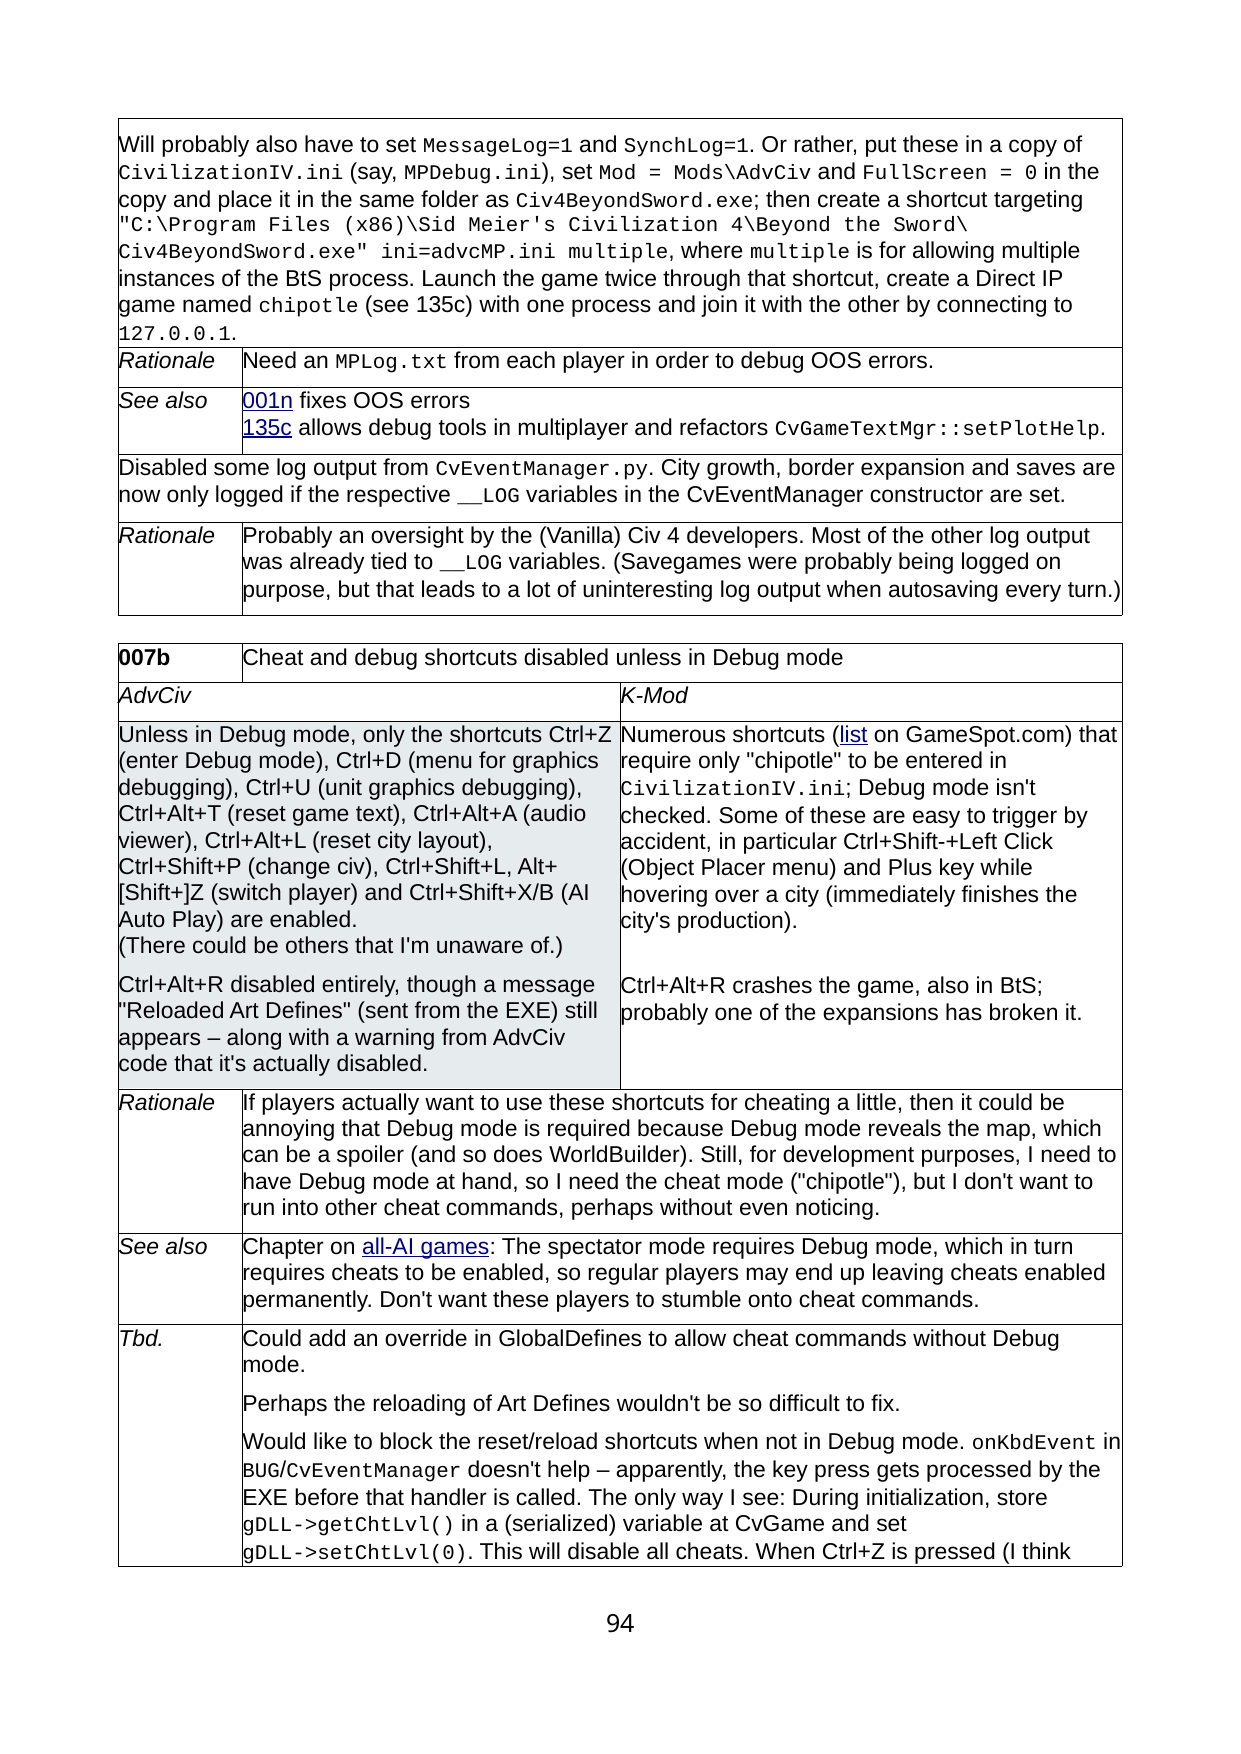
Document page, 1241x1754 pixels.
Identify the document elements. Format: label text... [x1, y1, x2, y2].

table_cell Could add an override in GlobalDefines to allow cheat commands without Debug mode. Perhaps the reloading of Art Defines wouldn't be so difficult to fix. Would like to block the reset/reload shortcuts when not in Debug mode. onKbdEvent in BUG/CvEventManager doesn't help – apparently, the key press gets processed by the EXE before that handler is called. The only way I see: During initialization, store gDLL->getChtLvl() in a (serialized) variable at CvGame and set gDLL->setChtLvl(0). This will disable all cheats. When Ctrl+Z is pressed (I think [243, 1325, 1122, 1566]
table_cell Rationale [119, 523, 242, 614]
table_cell Probably an oversight by the (Vanilla) Civ 4 developers. Most of the other log output was already tied to __LOG variables. (Savegames were probably being logged on purpose, but that leads to a lot of uninteresting log output when autosaving every turn.) [243, 523, 1122, 614]
table_cell 001n fixes OOS errors 135c allows debug tools in multiplayer and refactors CvGameTextMgr::setPlotHelp. [243, 388, 1122, 454]
table_cell AdvCiv [119, 683, 620, 721]
table_header 007b [119, 644, 242, 682]
table_cell If players actually want to use these shortcuts for cheating a little, then it could be annoying that Debug mode is required because Debug mode reveals the map, which can be a spoiler (and so does WorldBuilder). Still, for development purposes, I need to have Debug mode at hand, so I need the cheat mode ("chipotle"), but I don't want to run into other cheat commands, perhaps without even noticing. [243, 1090, 1122, 1233]
table_cell K-Mod [621, 683, 1122, 721]
table_cell Numerous shortcuts (list on GameSpot.com) that require only "chipotle" to be entered in CivilizationIV.ini; Debug mode isn't checked. Some of these are easy to trigger by accident, in particular Ctrl+Shift-+Left Click (Object Placer menu) and Plus key while hovering over a city (immediately finishes the city's production). Ctrl+Alt+R crashes the game, also in BtS; probably one of the expansions has broken it. [621, 722, 1122, 1088]
table_header Cheat and debug shortcuts disabled unless in Debug mode [243, 644, 1122, 682]
table_cell See also [119, 1234, 242, 1324]
table_cell Tbd. [119, 1325, 242, 1566]
table_cell Will probably also have to set MessageLog=1 and SynchLog=1. Or rather, put these in a copy of CivilizationIV.ini (say, MPDebug.ini), set Mod = Mods\AdvCiv and FullScreen = 0 in the copy and place it in the same folder as Civ4BeyondSword.exe; then create a shortcut targeting "C:\Program Files (x86)\Sid Meier's Civilization 4\Beyond the Sword\Civ4BeyondSword.exe" ini=advcMP.ini multiple, where multiple is for allowing multiple instances of the BtS process. Launch the game twice through that shortcut, create a Direct IP game named chipotle (see 135c) with one process and join it with the other by connecting to 127.0.0.1. [119, 119, 1122, 347]
table_cell Disabled some log output from CvEventManager.py. City growth, border expansion and saves are now only logged if the respective __LOG variables in the CvEventManager constructor are set. [119, 455, 1122, 522]
table_cell Unless in Debug mode, only the shortcuts Ctrl+Z (enter Debug mode), Ctrl+D (menu for graphics debugging), Ctrl+U (unit graphics debugging), Ctrl+Alt+T (reset game text), Ctrl+Alt+A (audio viewer), Ctrl+Alt+L (reset city layout), Ctrl+Shift+P (change civ), Ctrl+Shift+L, Alt+[Shift+]Z (switch player) and Ctrl+Shift+X/B (AI Auto Play) are enabled. (There could be others that I'm unaware of.) Ctrl+Alt+R disabled entirely, though a message "Reloaded Art Defines" (sent from the EXE) still appears – along with a warning from AdvCiv code that it's actually disabled. [119, 722, 620, 1088]
table_cell See also [119, 388, 242, 454]
table_cell Rationale [119, 1090, 242, 1233]
table_cell Need an MPLog.txt from each player in order to debug OOS errors. [243, 348, 1122, 387]
table_cell Rationale [119, 348, 242, 387]
table_cell Chapter on all-AI games: The spectator mode requires Debug mode, which in turn requires cheats to be enabled, so regular players may end up leaving cheats enabled permanently. Don't want these players to stumble onto cheat commands. [243, 1234, 1122, 1324]
